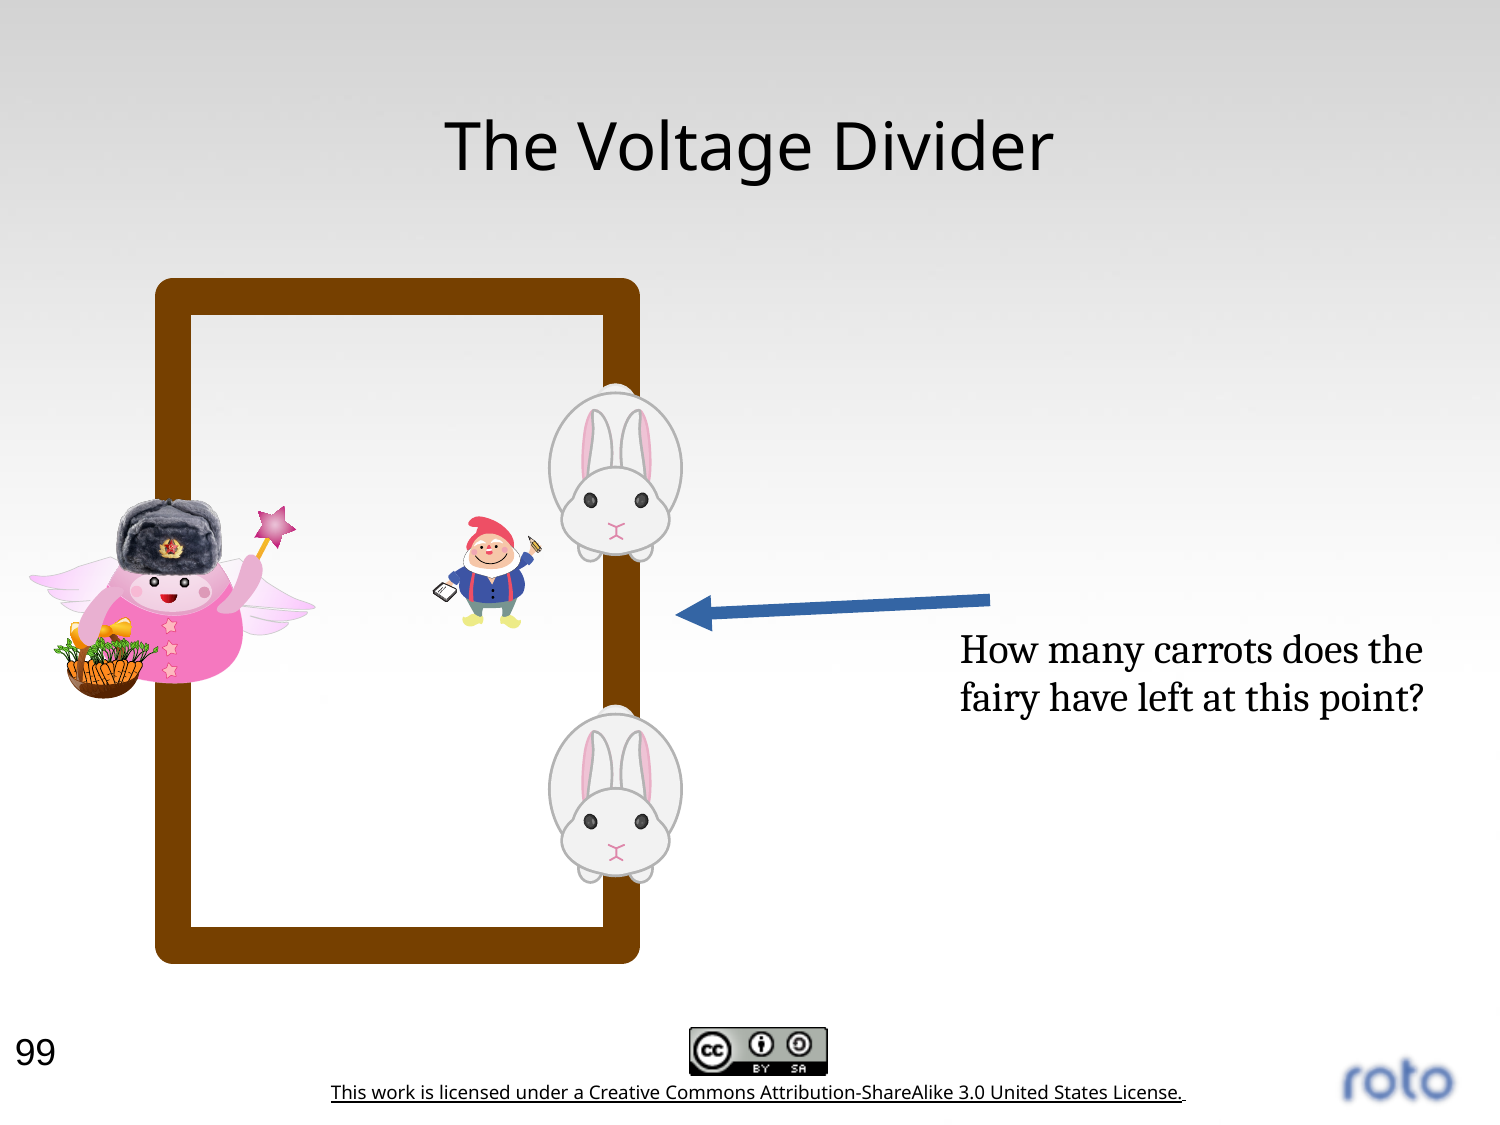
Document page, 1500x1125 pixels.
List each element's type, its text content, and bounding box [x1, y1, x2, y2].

text_box How many carrots does the fairy have left at this point? [945, 618, 1471, 767]
title The Voltage Divider [112, 49, 1388, 238]
picture [0, 0, 1500, 1125]
